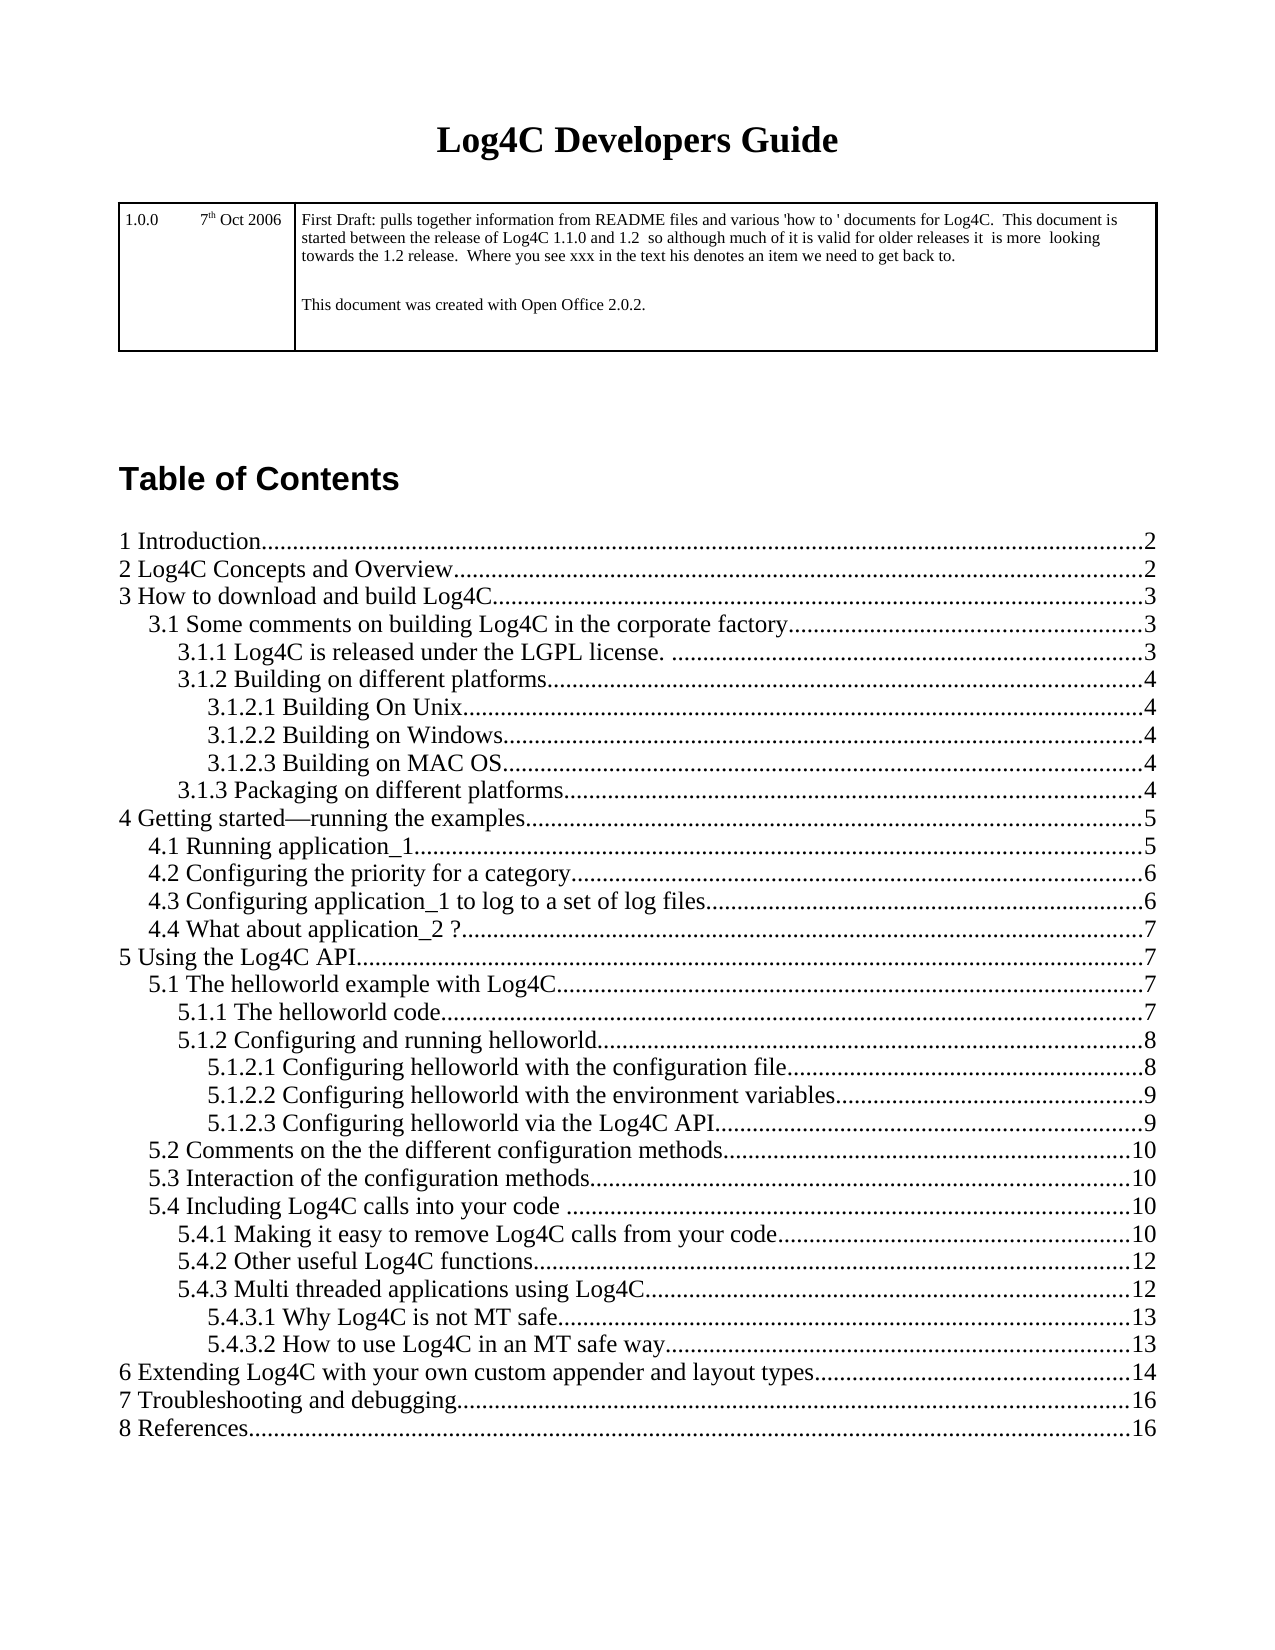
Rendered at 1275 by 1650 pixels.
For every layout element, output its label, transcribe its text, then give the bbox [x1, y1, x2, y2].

table_header First Draft: pulls together information from README files and various 'how to ' documents for Log4C. This document is started between the release of Log4C 1.1.0 and 1.2 so although much of it is valid for older releases it is more looking towards the 1.2 release. Where you see xxx in the text his denotes an item we need to get back to. This document was created with Open Office 2.0.2. [296, 204, 1155, 350]
text 5 Using the Log4C API 7 [118, 943, 1156, 970]
text 5.4.3.1 Why Log4C is not MT safe 13 [207, 1303, 1156, 1331]
text 4.1 Running application_1 5 [148, 832, 1156, 859]
text 2 Log4C Concepts and Overview 2 [118, 555, 1156, 582]
text 3 How to download and build Log4C 3 [118, 582, 1156, 610]
text 4.2 Configuring the priority for a category 6 [148, 859, 1156, 887]
text 3.1.1 Log4C is released under the LGPL license. 3 [177, 638, 1156, 666]
text 4 Getting started—running the examples 5 [118, 804, 1156, 832]
text 3.1.2.3 Building on MAC OS 4 [207, 749, 1156, 776]
text 6 Extending Log4C with your own custom appender and layout types 14 [118, 1358, 1156, 1386]
text 3.1.2.2 Building on Windows 4 [207, 721, 1156, 749]
text 4.3 Configuring application_1 to log to a set of log files 6 [148, 887, 1156, 915]
text 8 References 16 [118, 1414, 1156, 1441]
text Log4C Developers Guide [118, 118, 1156, 160]
text 5.4 Including Log4C calls into your code 10 [148, 1192, 1156, 1220]
text 5.4.3.2 How to use Log4C in an MT safe way 13 [207, 1331, 1156, 1358]
subtitle Table of Contents [118, 460, 1156, 497]
text 5.4.2 Other useful Log4C functions 12 [177, 1247, 1156, 1275]
text 3.1 Some comments on building Log4C in the corporate factory 3 [148, 610, 1156, 638]
text 5.1.2 Configuring and running hello­world 8 [177, 1026, 1156, 1053]
text 5.2 Comments on the the different configuration methods 10 [148, 1137, 1156, 1164]
text 3.1.3 Packaging on different platforms 4 [177, 776, 1156, 804]
text 5.1.2.3 Configuring helloworld via the Log4C API 9 [207, 1109, 1156, 1137]
text 3.1.2.1 Building On Unix 4 [207, 693, 1156, 721]
text 5.1.1 The helloworld code 7 [177, 998, 1156, 1026]
text 3.1.2 Building on different platforms 4 [177, 666, 1156, 693]
text 4.4 What about application_2 ? 7 [148, 915, 1156, 943]
text 5.4.3 Multi threaded applications using Log4C 12 [177, 1275, 1156, 1303]
table_header 1.0.0 7th Oct 2006 [120, 204, 294, 350]
text 7 Troubleshooting and debugging 16 [118, 1386, 1156, 1414]
text 1 Introduction 2 [118, 527, 1156, 555]
text 5.1.2.2 Configuring helloworld with the environment variables 9 [207, 1081, 1156, 1109]
text 5.1.2.1 Configuring helloworld with the configuration file 8 [207, 1053, 1156, 1081]
text 5.4.1 Making it easy to remove Log4C calls from your code 10 [177, 1220, 1156, 1247]
text 5.1 The helloworld example with Log4C 7 [148, 970, 1156, 998]
text 5.3 Interaction of the configuration methods 10 [148, 1164, 1156, 1192]
